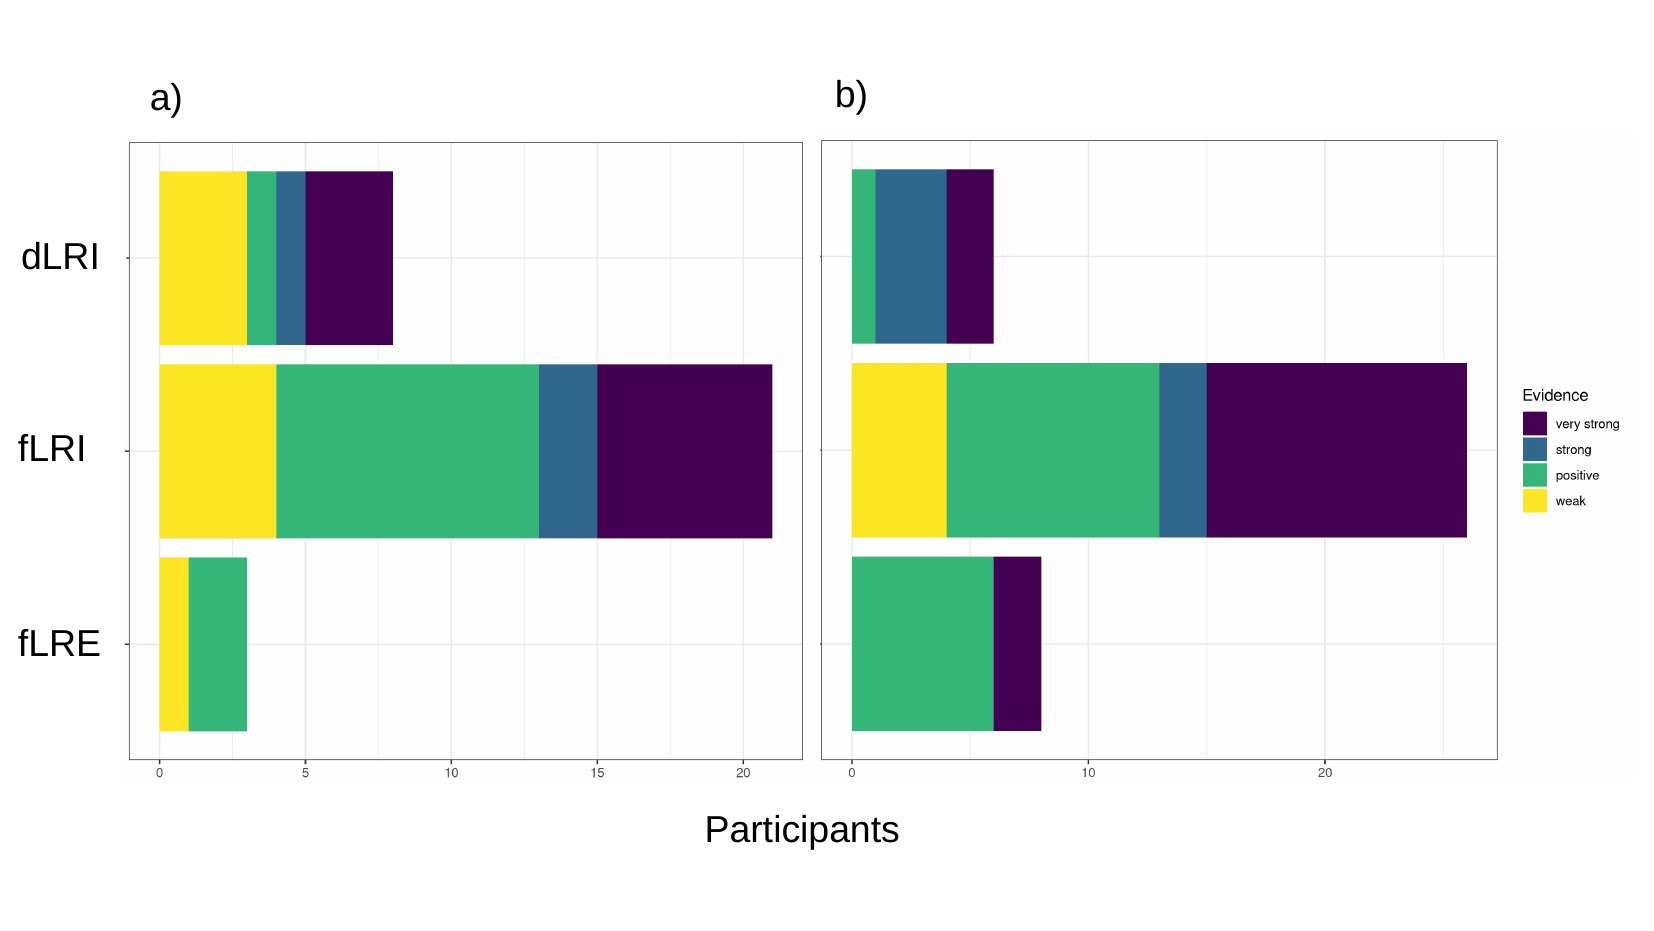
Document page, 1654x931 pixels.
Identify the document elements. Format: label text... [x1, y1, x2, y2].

text_box fLRE [3, 615, 124, 714]
text_box Participants [689, 801, 1560, 901]
text_box a) [135, 68, 256, 168]
text_box dLRI [6, 228, 127, 327]
text_box b) [820, 66, 941, 166]
picture [120, 132, 1636, 780]
text_box fLRI [3, 420, 124, 519]
